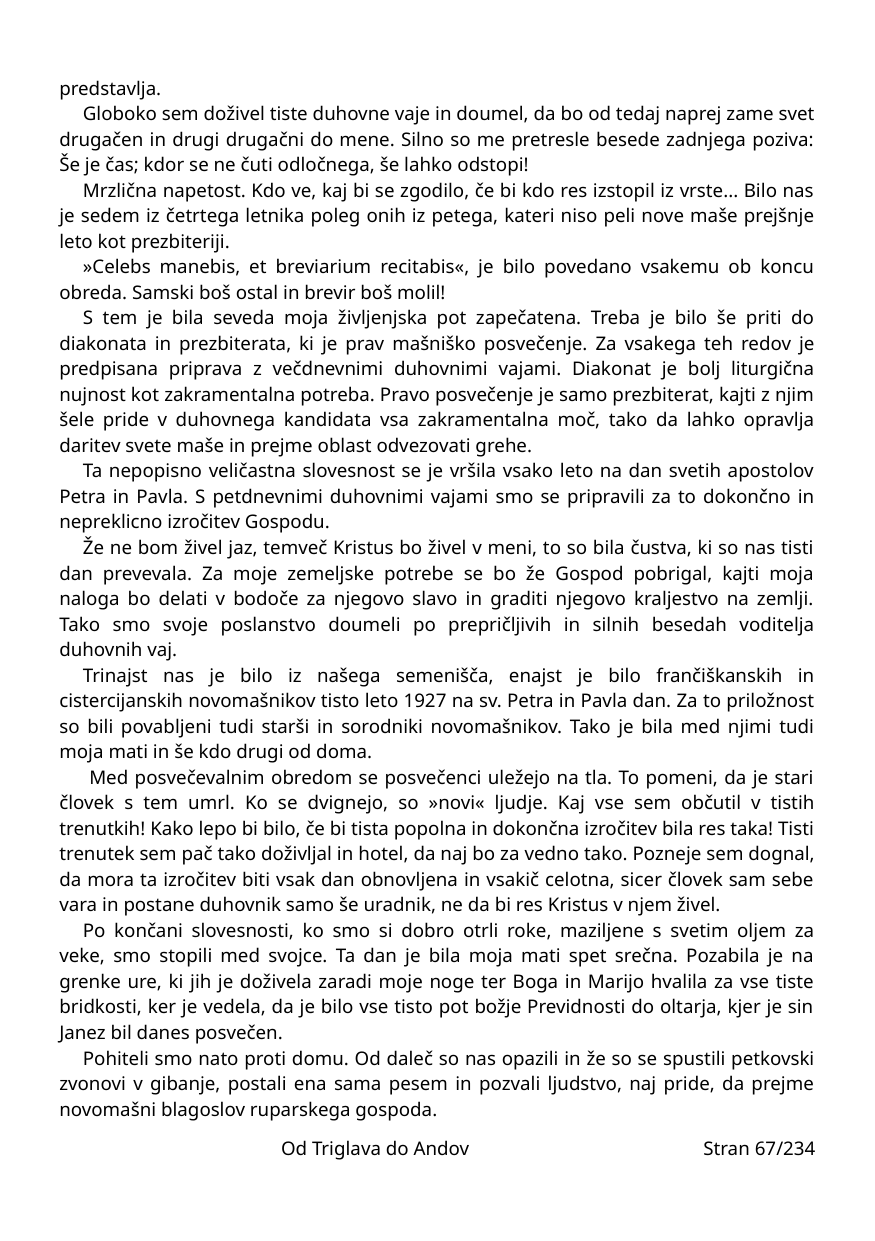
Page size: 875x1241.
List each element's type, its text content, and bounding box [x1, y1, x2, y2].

text Že ne bom živel jaz, temveč Kristus bo živel v meni, to so bila čustva, ki so nas tisti dan prevevala. Za moje zemeljske potrebe se bo že Gospod pobrigal, kajti moja naloga bo delati v bodoče za njegovo slavo in graditi njegovo kraljestvo na zemlji. Tako smo svoje poslanstvo doumeli po prepričljivih in silnih besedah voditelja duhovnih vaj. [59, 534, 815, 662]
text Ta nepopisno veličastna slovesnost se je vršila vsako leto na dan svetih apostolov Petra in Pavla. S petdnevnimi duhovnimi vajami smo se pripravili za to dokončno in nepreklicno izročitev Gospodu. [59, 458, 815, 534]
text predstavlja. [59, 75, 815, 101]
text Med posvečevalnim obredom se posvečenci uležejo na tla. To pomeni, da je stari človek s tem umrl. Ko se dvignejo, so »novi« ljudje. Kaj vse sem občutil v tistih trenutkih! Kako lepo bi bilo, če bi tista popolna in dokončna izročitev bila res taka! Tisti trenutek sem pač tako doživljal in hotel, da naj bo za vedno tako. Pozneje sem dognal, da mora ta izročitev biti vsak dan obnovljena in vsakič celotna, sicer človek sam sebe vara in postane duhovnik samo še uradnik, ne da bi res Kristus v njem živel. [59, 764, 815, 917]
text Trinajst nas je bilo iz našega semenišča, enajst je bilo frančiškanskih in cistercijanskih novomašnikov tisto leto 1927 na sv. Petra in Pavla dan. Za to priložnost so bili povabljeni tudi starši in sorodniki novomašnikov. Tako je bila med njimi tudi moja mati in še kdo drugi od doma. [59, 662, 815, 764]
text Po končani slovesnosti, ko smo si dobro otrli roke, maziljene s svetim oljem za veke, smo stopili med svojce. Ta dan je bila moja mati spet srečna. Pozabila je na grenke ure, ki jih je doživela zaradi moje noge ter Boga in Marijo hvalila za vse tiste bridkosti, ker je vedela, da je bilo vse tisto pot božje Previdnosti do oltarja, kjer je sin Janez bil danes posvečen. [59, 917, 815, 1045]
text Pohiteli smo nato proti domu. Od daleč so nas opazili in že so se spustili petkovski zvonovi v gibanje, postali ena sama pesem in pozvali ljudstvo, naj pride, da prejme novomašni blagoslov ruparskega gospoda. [59, 1045, 815, 1121]
text S tem je bila seveda moja življenjska pot zapečatena. Treba je bilo še priti do diakonata in prezbiterata, ki je prav mašniško posvečenje. Za vsakega teh redov je predpisana priprava z večdnevnimi duhovnimi vajami. Diakonat je bolj liturgična nujnost kot zakramentalna potreba. Pravo posvečenje je samo prezbiterat, kajti z njim šele pride v duhovnega kandidata vsa zakramentalna moč, tako da lahko opravlja daritev svete maše in prejme oblast odvezovati grehe. [59, 305, 815, 458]
text Globoko sem doživel tiste duhovne vaje in doumel, da bo od tedaj naprej zame svet drugačen in drugi drugačni do mene. Silno so me pretresle besede zadnjega poziva: Še je čas; kdor se ne čuti odločnega, še lahko odstopi! [59, 101, 815, 177]
text Mrzlična napetost. Kdo ve, kaj bi se zgodilo, če bi kdo res izstopil iz vrste... Bilo nas je sedem iz četrtega letnika poleg onih iz petega, kateri niso peli nove maše prejšnje leto kot prezbiteriji. [59, 177, 815, 254]
text »Celebs manebis, et breviarium recitabis«, je bilo povedano vsakemu ob koncu obreda. Samski boš ostal in brevir boš molil! [59, 254, 815, 305]
